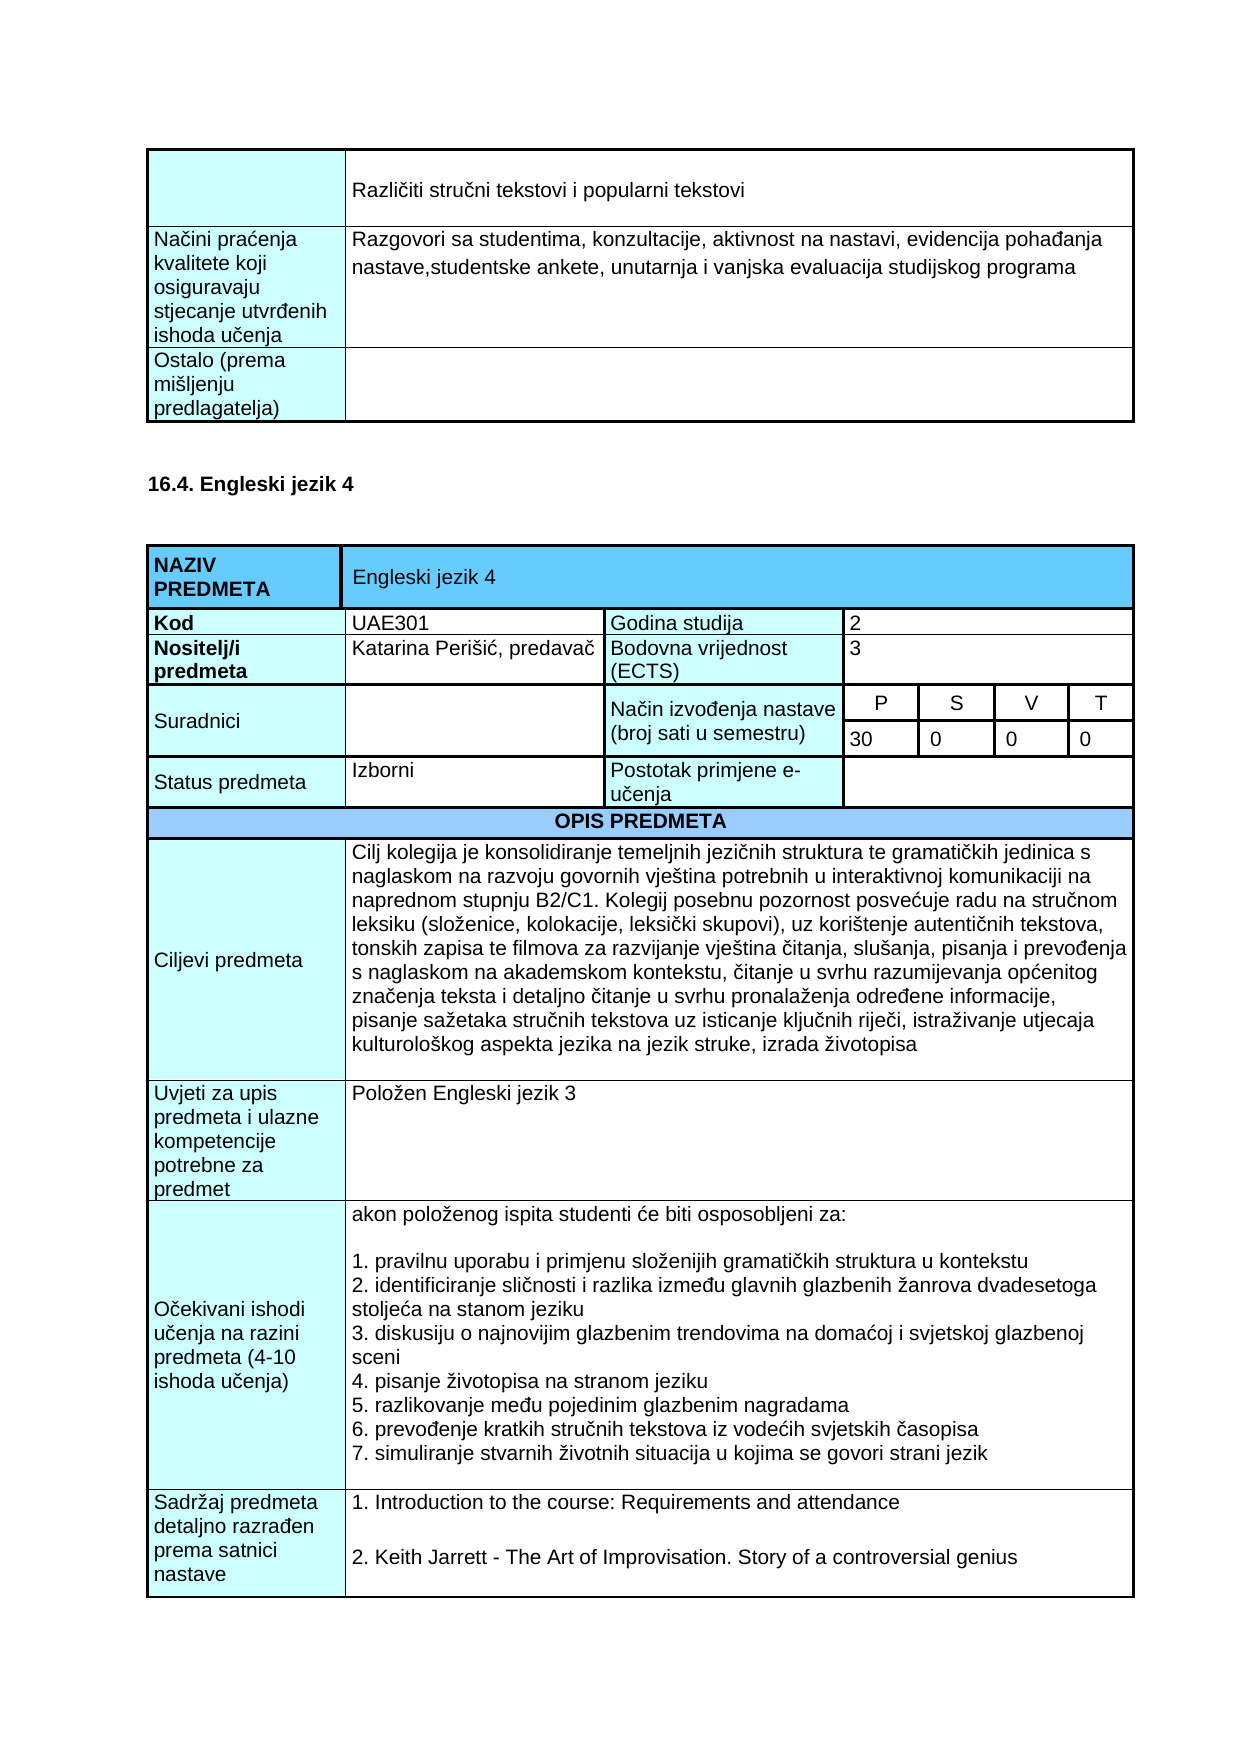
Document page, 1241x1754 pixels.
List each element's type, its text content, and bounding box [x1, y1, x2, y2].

table_cell Uvjeti za upis predmeta i ulazne kompetencije potrebne za predmet [149, 1081, 345, 1200]
table_cell [346, 686, 603, 755]
table_cell Sadržaj predmeta detaljno razrađen prema satnici nastave [149, 1490, 345, 1596]
table_cell UAE301 [346, 610, 603, 634]
table_cell [149, 151, 345, 226]
table_cell T [1070, 686, 1132, 719]
table_header NAZIV PREDMETA [149, 547, 339, 607]
table_cell 2 [845, 610, 1132, 634]
table_cell Kod [149, 610, 345, 634]
table_cell Katarina Perišić, predavač [346, 635, 603, 683]
table_cell Status predmeta [149, 758, 345, 806]
table_cell Postotak primjene e-učenja [606, 758, 842, 806]
table_cell P [845, 686, 917, 719]
table_cell Način izvođenja nastave (broj sati u semestru) [606, 686, 842, 755]
table_cell Suradnici [149, 686, 345, 755]
table_cell Izborni [346, 758, 603, 806]
table_cell OPIS PREDMETA [149, 809, 1132, 837]
table_cell Položen Engleski jezik 3 [346, 1081, 1132, 1200]
table_cell 3 [845, 635, 1132, 683]
table_cell 1. Introduction to the course: Requirements and attendance 2. Keith Jarrett - The Art of Improvisation. Story of a controversial genius [346, 1490, 1132, 1596]
table_cell Očekivani ishodi učenja na razini predmeta (4-10 ishoda učenja) [149, 1201, 345, 1489]
table_cell Godina studija [606, 610, 842, 634]
table_cell Različiti stručni tekstovi i popularni tekstovi [346, 151, 1132, 226]
table_cell 0 [996, 722, 1067, 755]
table_cell [845, 758, 1132, 806]
table_cell 30 [845, 722, 917, 755]
table_cell 0 [920, 722, 993, 755]
table_header Engleski jezik 4 [343, 547, 1132, 607]
table_cell V [996, 686, 1067, 719]
table_cell Razgovori sa studentima, konzultacije, aktivnost na nastavi, evidencija pohađanja nastave,studentske ankete, unutarnja i vanjska evaluacija studijskog programa [346, 227, 1132, 347]
text 16.4. Engleski jezik 4 [148, 471, 1093, 495]
table_cell Cilj kolegija je konsolidiranje temeljnih jezičnih struktura te gramatičkih jedinica s naglaskom na razvoju govornih vještina potrebnih u interaktivnoj komunikaciji na naprednom stupnju B2/C1. Kolegij posebnu pozornost posvećuje radu na stručnom leksiku (složenice, kolokacije, leksički skupovi), uz korištenje autentičnih tekstova, tonskih zapisa te filmova za razvijanje vještina čitanja, slušanja, pisanja i prevođenja s naglaskom na akademskom kontekstu, čitanje u svrhu razumijevanja općenitog značenja teksta i detaljno čitanje u svrhu pronalaženja određene informacije, pisanje sažetaka stručnih tekstova uz isticanje ključnih riječi, istraživanje utjecaja kulturološkog aspekta jezika na jezik struke, izrada životopisa [346, 840, 1132, 1079]
table_cell Nositelj/i predmeta [149, 635, 345, 683]
table_cell [346, 348, 1132, 420]
table_cell Načini praćenja kvalitete koji osiguravaju stjecanje utvrđenih ishoda učenja [149, 227, 345, 347]
table_cell Ostalo (prema mišljenju predlagatelja) [149, 348, 345, 420]
table_cell 0 [1070, 722, 1132, 755]
table_cell Bodovna vrijednost (ECTS) [606, 635, 842, 683]
table_cell S [920, 686, 993, 719]
table_cell akon položenog ispita studenti će biti osposobljeni za: 1. pravilnu uporabu i primjenu složenijih gramatičkih struktura u kontekstu 2. identificiranje sličnosti i razlika između glavnih glazbenih žanrova dvadesetoga stoljeća na stanom jeziku 3. diskusiju o najnovijim glazbenim trendovima na domaćoj i svjetskoj glazbenoj sceni 4. pisanje životopisa na stranom jeziku 5. razlikovanje među pojedinim glazbenim nagradama 6. prevođenje kratkih stručnih tekstova iz vodećih svjetskih časopisa 7. simuliranje stvarnih životnih situacija u kojima se govori strani jezik [346, 1201, 1132, 1489]
table_cell Ciljevi predmeta [149, 840, 345, 1079]
